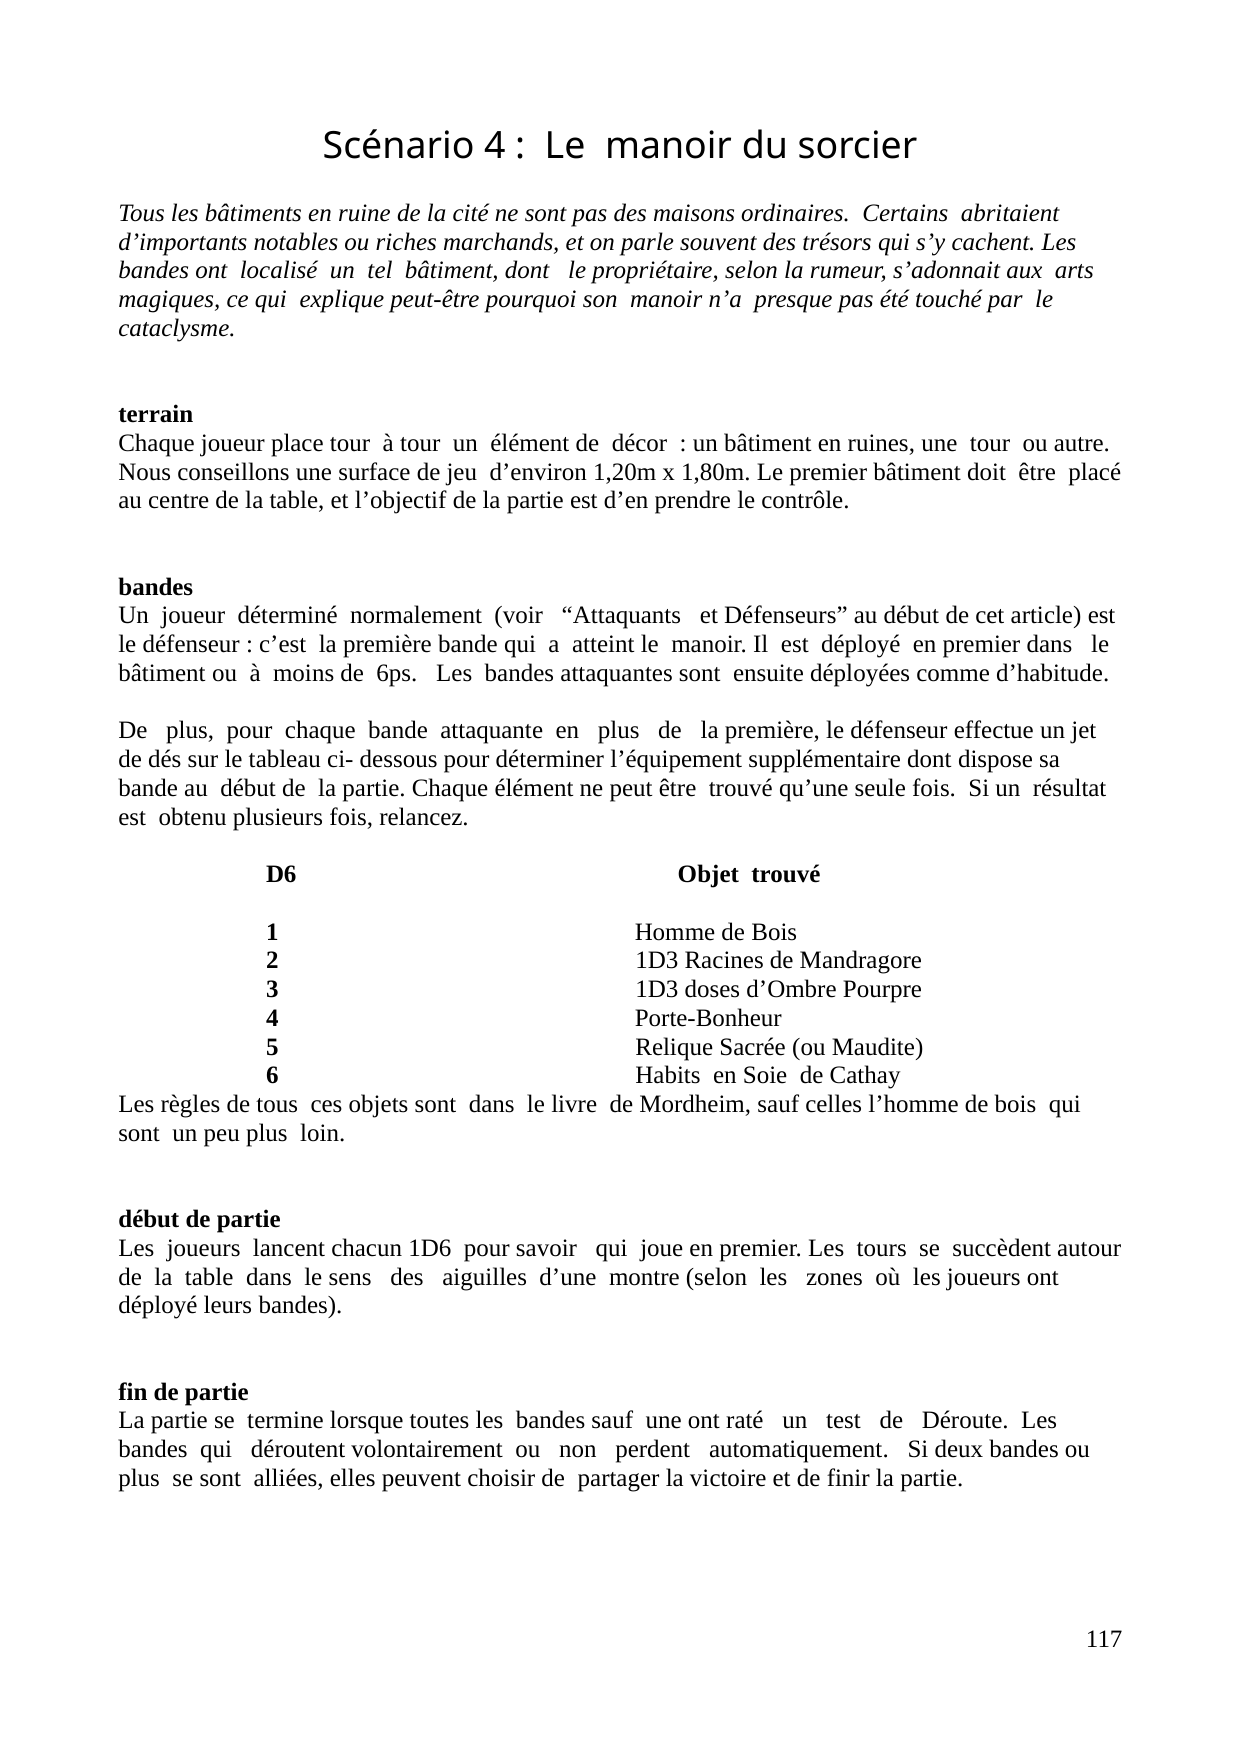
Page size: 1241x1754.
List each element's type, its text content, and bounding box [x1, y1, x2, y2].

text fin de partie [118, 1377, 1122, 1405]
text début de partie [118, 1204, 1122, 1233]
text terrain [118, 399, 1122, 428]
text bandes [118, 572, 1122, 600]
text Chaque joueur place tour à tour un élément de décor : un bâtiment en ruines, une tour ou autre. Nous conseillons une surface de jeu d’environ 1,20m x 1,80m. Le premier bâtiment doit être placé au centre de la table, et l’objectif de la partie est d’en prendre le contrôle. [118, 428, 1122, 514]
text La partie se termine lorsque toutes les bandes sauf une ont raté un test de Déroute. Les bandes qui déroutent volontairement ou non perdent automatiquement. Si deux bandes ou plus se sont alliées, elles peuvent choisir de partager la victoire et de finir la partie. [118, 1405, 1122, 1492]
text 6 Habits en Soie de Cathay [266, 1060, 1122, 1089]
text Les règles de tous ces objets sont dans le livre de Mordheim, sauf celles l’homme de bois qui sont un peu plus loin. [118, 1089, 1122, 1147]
text 2 1D3 Racines de Mandragore [266, 945, 1122, 974]
text 3 1D3 doses d’Ombre Pourpre [266, 974, 1122, 1003]
text 5 Relique Sacrée (ou Maudite) [266, 1032, 1122, 1060]
text De plus, pour chaque bande attaquante en plus de la première, le défenseur effectue un jet de dés sur le tableau ci- dessous pour déterminer l’équipement supplémentaire dont dispose sa bande au début de la partie. Chaque élément ne peut être trouvé qu’une seule fois. Si un résultat est obtenu plusieurs fois, relancez. [118, 715, 1122, 830]
text D6 Objet trouvé [266, 859, 1122, 888]
text Les joueurs lancent chacun 1D6 pour savoir qui joue en premier. Les tours se succèdent autour de la table dans le sens des aiguilles d’une montre (selon les zones où les joueurs ont déployé leurs bandes). [118, 1233, 1122, 1319]
text Un joueur déterminé normalement (voir “Attaquants et Défenseurs” au début de cet article) est le défenseur : c’est la première bande qui a atteint le manoir. Il est déployé en premier dans le bâtiment ou à moins de 6ps. Les bandes attaquantes sont ensuite déployées comme d’habitude. [118, 600, 1122, 687]
text Scénario 4 : Le manoir du sorcier [118, 118, 1122, 169]
text 4 Porte-Bonheur [266, 1003, 1122, 1032]
text 1 Homme de Bois [266, 917, 1122, 945]
text Tous les bâtiments en ruine de la cité ne sont pas des maisons ordinaires. Certains abritaient d’importants notables ou riches marchands, et on parle souvent des trésors qui s’y cachent. Les bandes ont localisé un tel bâtiment, dont le propriétaire, selon la rumeur, s’adonnait aux arts magiques, ce qui explique peut-être pourquoi son manoir n’a presque pas été touché par le cataclysme. [118, 198, 1122, 342]
